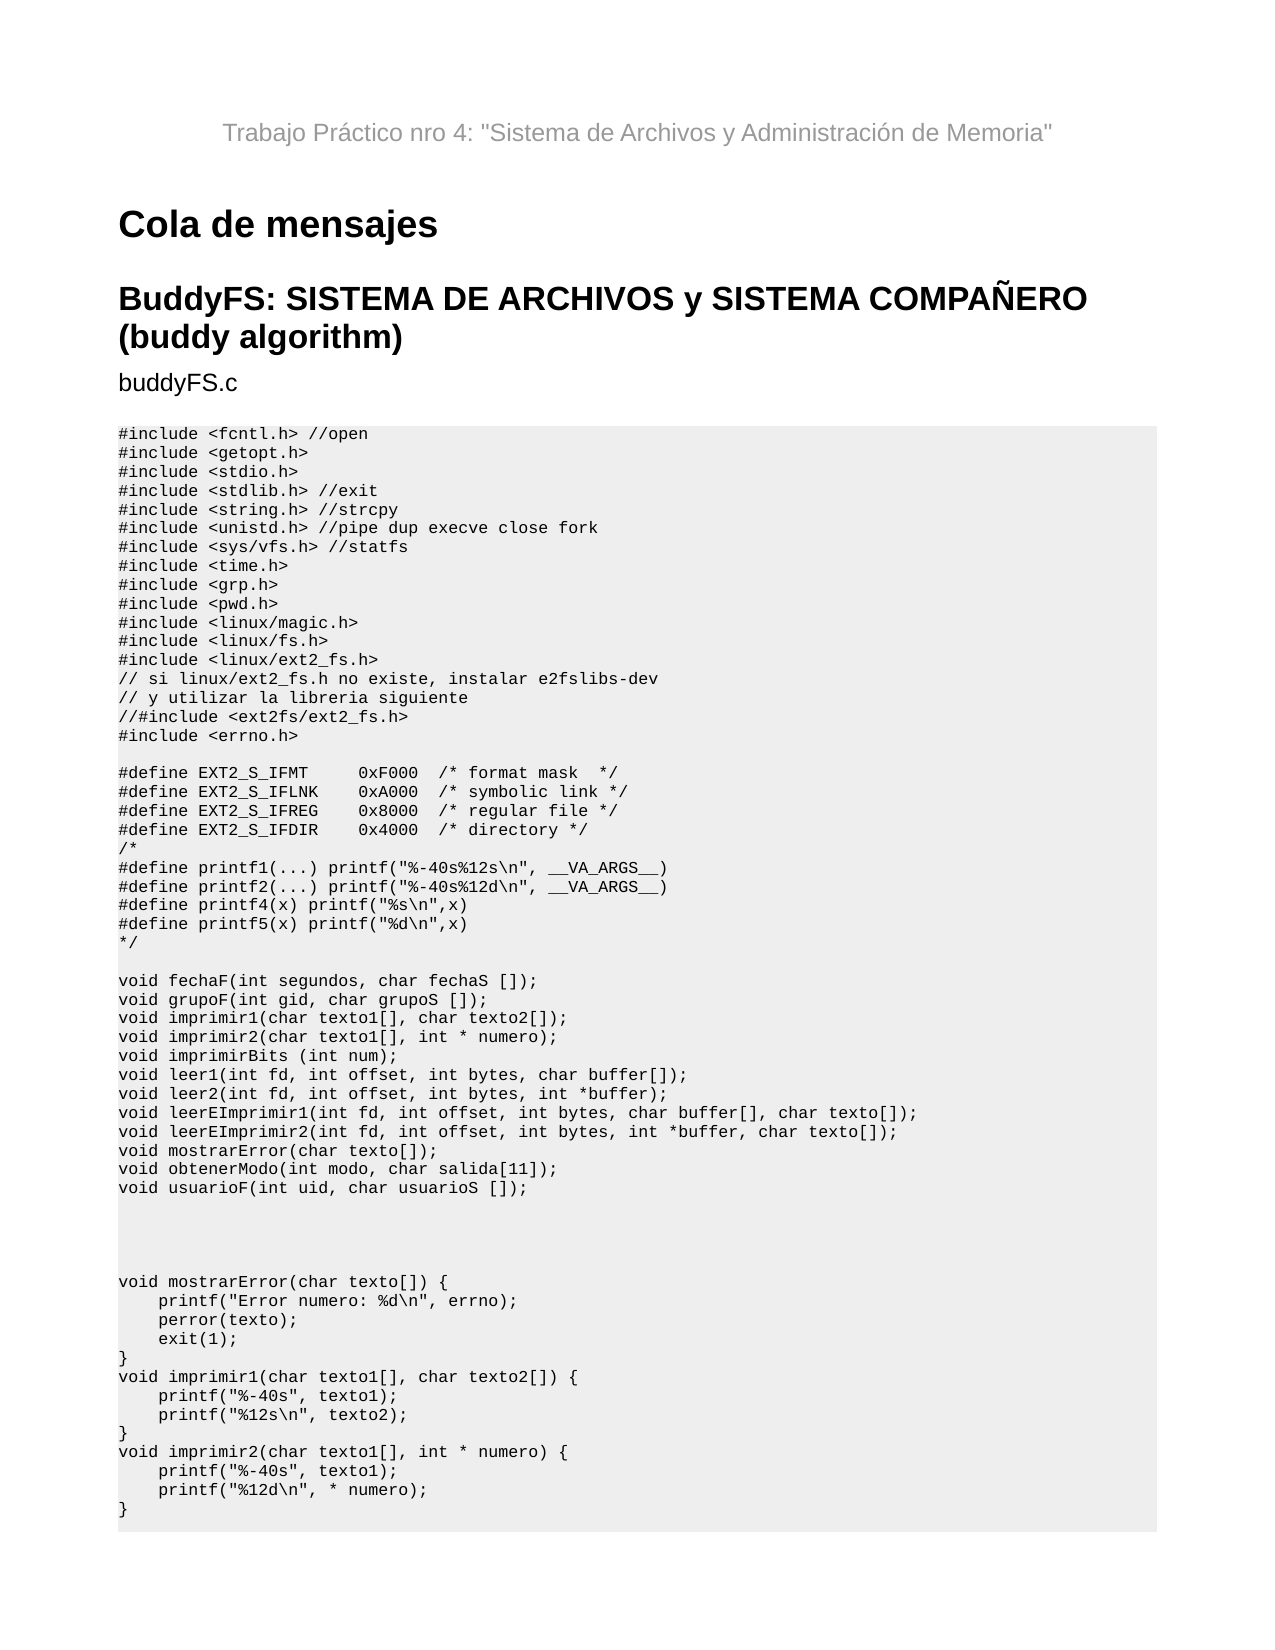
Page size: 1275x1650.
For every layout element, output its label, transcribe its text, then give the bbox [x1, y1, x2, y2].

text void mostrarError(char texto[]) { [118, 1274, 1157, 1293]
text #include <sys/vfs.h> //statfs [118, 539, 1157, 558]
text #define printf1(...) printf("%-40s%12s\n", __VA_ARGS__) [118, 859, 1157, 878]
text buddyFS.c [118, 368, 1157, 397]
text void mostrarError(char texto[]); [118, 1142, 1157, 1161]
text printf("%12s\n", texto2); [118, 1406, 1157, 1425]
text void imprimir1(char texto1[], char texto2[]); [118, 1010, 1157, 1029]
text void obtenerModo(int modo, char salida[11]); [118, 1161, 1157, 1180]
subtitle Cola de mensajes [118, 201, 1157, 245]
text printf("%12d\n", * numero); [118, 1481, 1157, 1500]
text exit(1); [118, 1331, 1157, 1349]
text #include <string.h> //strcpy [118, 501, 1157, 520]
text } [118, 1500, 1157, 1519]
text #include <linux/ext2_fs.h> [118, 652, 1157, 671]
subtitle BuddyFS: SISTEMA DE ARCHIVOS y SISTEMA COMPAÑERO (buddy algorithm) [118, 278, 1157, 356]
text #define EXT2_S_IFMT 0xF000 /* format mask */ [118, 765, 1157, 784]
text #define EXT2_S_IFDIR 0x4000 /* directory */ [118, 822, 1157, 840]
text #define printf2(...) printf("%-40s%12d\n", __VA_ARGS__) [118, 878, 1157, 897]
text } [118, 1349, 1157, 1368]
text #include <stdlib.h> //exit [118, 482, 1157, 501]
text #include <grp.h> [118, 576, 1157, 595]
text void imprimir1(char texto1[], char texto2[]) { [118, 1368, 1157, 1387]
text #include <unistd.h> //pipe dup execve close fork [118, 520, 1157, 539]
text #define EXT2_S_IFLNK 0xA000 /* symbolic link */ [118, 784, 1157, 803]
text #define printf4(x) printf("%s\n",x) [118, 897, 1157, 916]
text //#include <ext2fs/ext2_fs.h> [118, 708, 1157, 727]
text void leerEImprimir2(int fd, int offset, int bytes, int *buffer, char texto[]); [118, 1123, 1157, 1142]
text void leer1(int fd, int offset, int bytes, char buffer[]); [118, 1067, 1157, 1086]
text #define EXT2_S_IFREG 0x8000 /* regular file */ [118, 803, 1157, 822]
text #define printf5(x) printf("%d\n",x) [118, 916, 1157, 935]
text printf("Error numero: %d\n", errno); [118, 1293, 1157, 1312]
text void fechaF(int segundos, char fechaS []); [118, 972, 1157, 991]
text printf("%-40s", texto1); [118, 1387, 1157, 1406]
text printf("%-40s", texto1); [118, 1463, 1157, 1481]
text #include <errno.h> [118, 727, 1157, 746]
text } [118, 1425, 1157, 1444]
text // y utilizar la libreria siguiente [118, 689, 1157, 708]
text #include <pwd.h> [118, 595, 1157, 614]
text void imprimir2(char texto1[], int * numero) { [118, 1444, 1157, 1463]
text #include <linux/magic.h> [118, 614, 1157, 633]
text // si linux/ext2_fs.h no existe, instalar e2fslibs-dev [118, 671, 1157, 689]
text void usuarioF(int uid, char usuarioS []); [118, 1180, 1157, 1199]
text perror(texto); [118, 1312, 1157, 1331]
text #include <time.h> [118, 558, 1157, 576]
text #include <linux/fs.h> [118, 633, 1157, 652]
text #include <fcntl.h> //open [118, 426, 1157, 444]
text */ [118, 935, 1157, 953]
text #include <getopt.h> [118, 444, 1157, 463]
text void imprimirBits (int num); [118, 1048, 1157, 1067]
text void leerEImprimir1(int fd, int offset, int bytes, char buffer[], char texto[]); [118, 1104, 1157, 1123]
text void grupoF(int gid, char grupoS []); [118, 991, 1157, 1010]
text /* [118, 840, 1157, 859]
text #include <stdio.h> [118, 463, 1157, 482]
text void imprimir2(char texto1[], int * numero); [118, 1029, 1157, 1048]
text void leer2(int fd, int offset, int bytes, int *buffer); [118, 1086, 1157, 1104]
